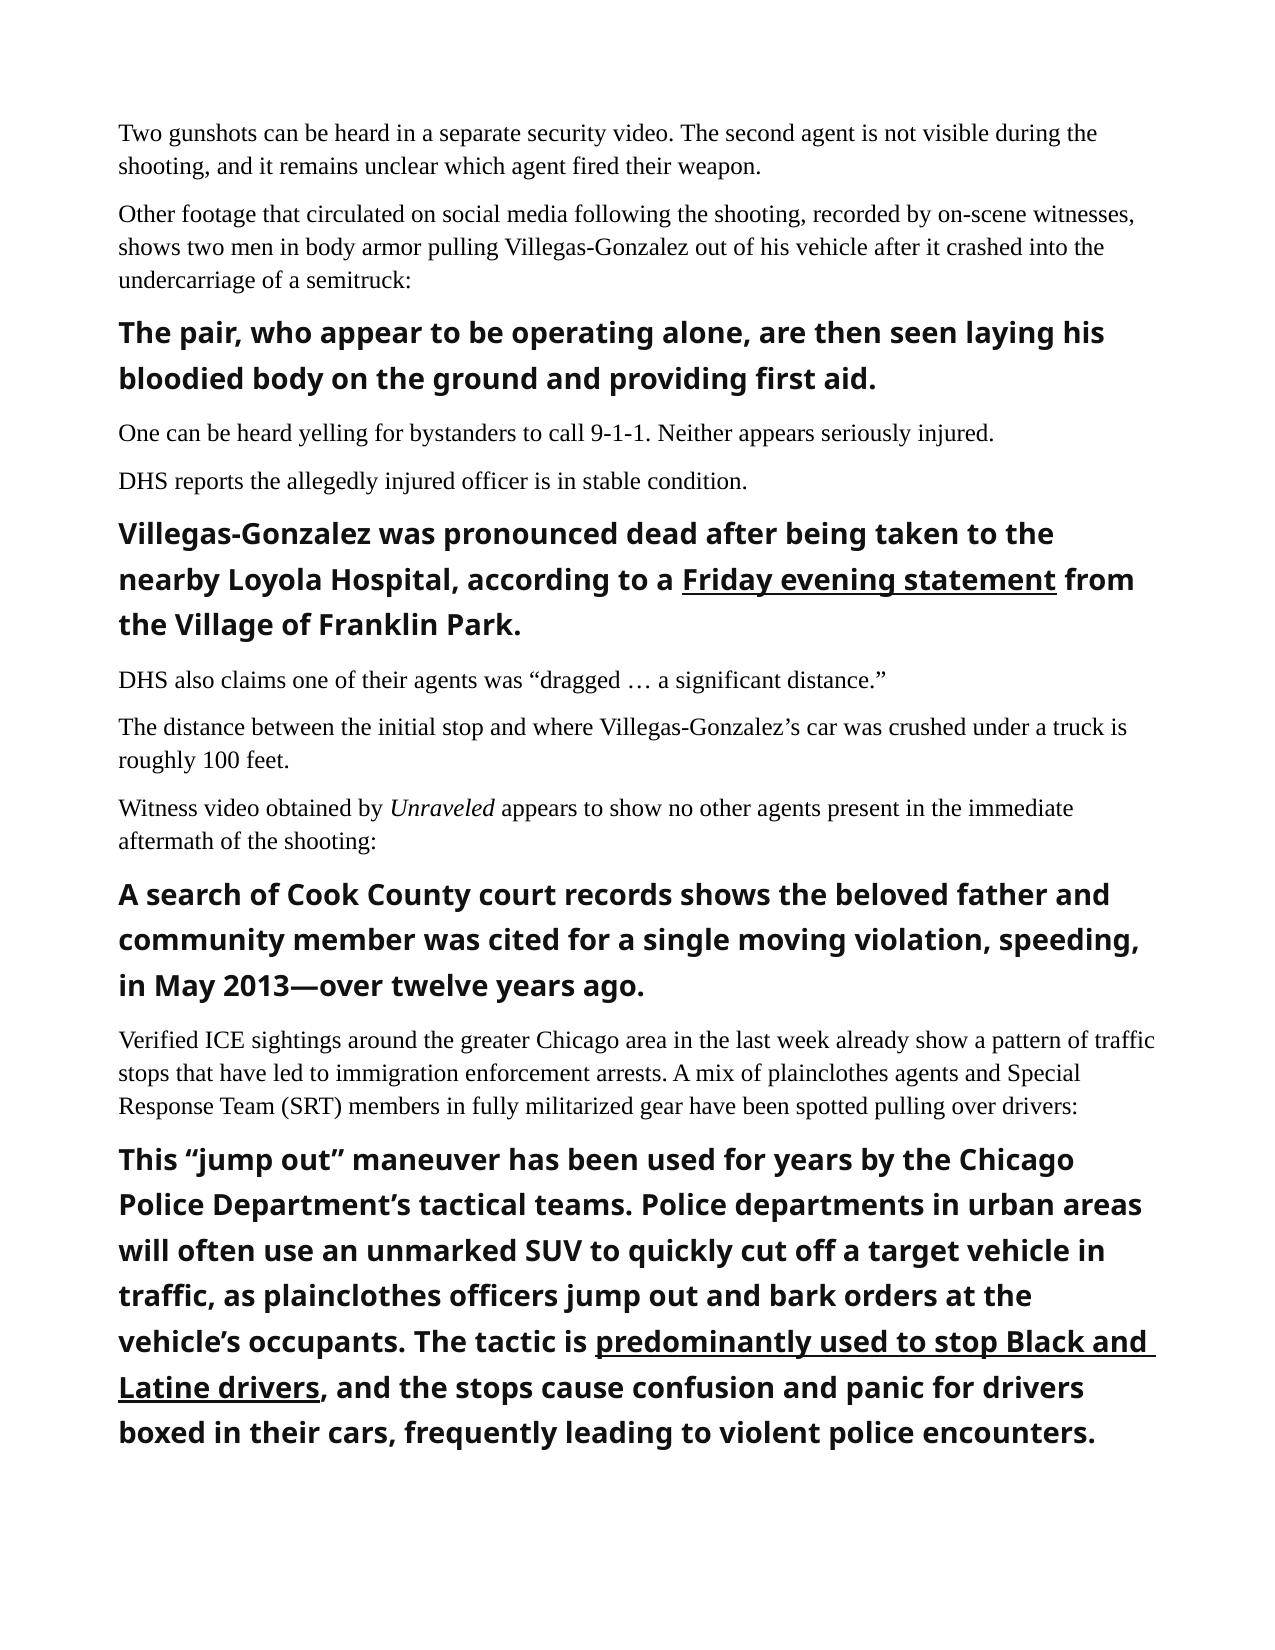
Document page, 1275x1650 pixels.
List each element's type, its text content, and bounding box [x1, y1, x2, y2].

text This “jump out” maneuver has been used for years by the Chicago Police Department’s tactical teams. Police departments in urban areas will often use an unmarked SUV to quickly cut off a target vehicle in traffic, as plainclothes officers jump out and bark orders at the vehicle’s occupants. The tactic is predominantly used to stop Black and Latine drivers, and the stops cause confusion and panic for drivers boxed in their cars, frequently leading to violent police encounters. [118, 1139, 1157, 1452]
text Two gunshots can be heard in a separate security video. The second agent is not visible during the shooting, and it remains unclear which agent fired their weapon. [118, 118, 1157, 180]
text The distance between the initial stop and where Villegas-Gonzalez’s car was crushed under a truck is roughly 100 feet. [118, 712, 1157, 774]
text DHS reports the allegedly injured officer is in stable condition. [118, 466, 1157, 494]
text A search of Cook County court records shows the beloved father and community member was cited for a single moving violation, speeding, in May 2013—over twelve years ago. [118, 874, 1157, 1005]
text One can be heard yelling for bystanders to call 9-1-1. Neither appears seriously injured. [118, 418, 1157, 447]
text Verified ICE sightings around the greater Chicago area in the last week already show a pattern of traffic stops that have led to immigration enforcement arrests. A mix of plainclothes agents and Special Response Team (SRT) members in fully militarized gear have been spotted pulling over drivers: [118, 1025, 1157, 1120]
text The pair, who appear to be operating alone, are then seen laying his bloodied body on the ground and providing first aid. [118, 312, 1157, 398]
text Witness video obtained by Unraveled appears to show no other agents present in the immediate aftermath of the shooting: [118, 793, 1157, 855]
text DHS also claims one of their agents was “dragged … a significant distance.” [118, 665, 1157, 694]
text Villegas-Gonzalez was pronounced dead after being taken to the nearby Loyola Hospital, according to a Friday evening statement from the Village of Franklin Park. [118, 513, 1157, 644]
text Other footage that circulated on social media following the shooting, recorded by on-scene witnesses, shows two men in body armor pulling Villegas-Gonzalez out of his vehicle after it crashed into the undercarriage of a semitruck: [118, 199, 1157, 293]
